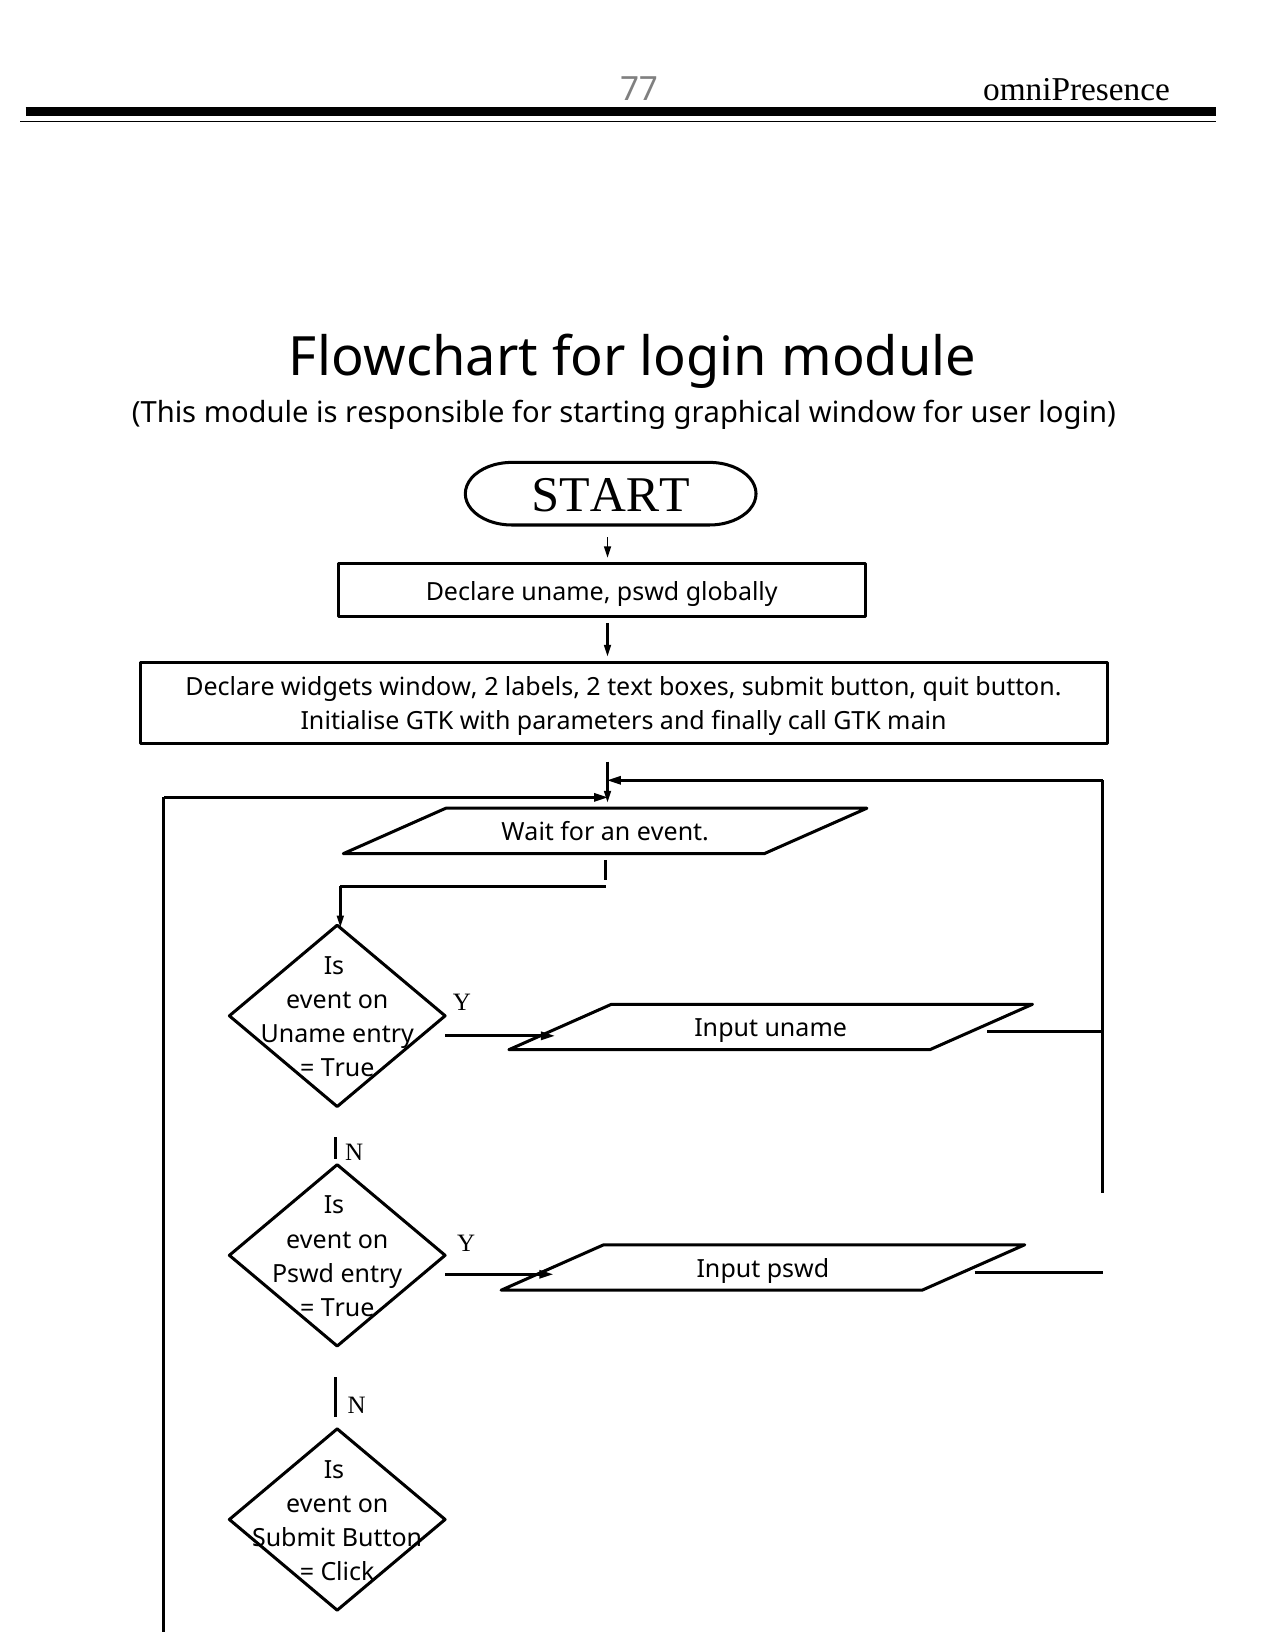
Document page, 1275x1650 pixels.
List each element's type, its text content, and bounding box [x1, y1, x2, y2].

text Flowchart for login module [95, 317, 1170, 391]
text (This module is responsible for starting graphical window for user login) [78, 391, 1170, 431]
